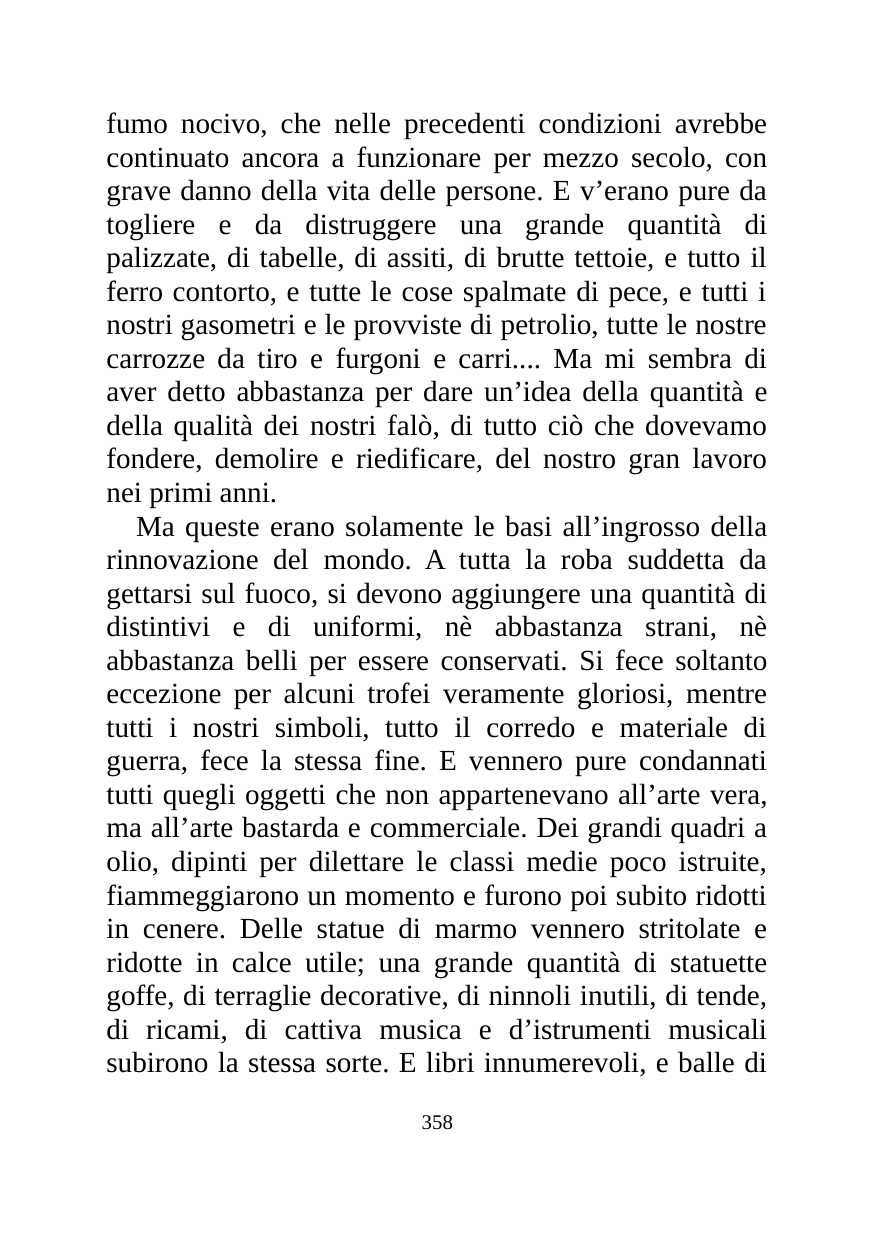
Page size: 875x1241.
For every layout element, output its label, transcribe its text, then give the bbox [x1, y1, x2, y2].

text fumo nocivo, che nelle precedenti condizioni avrebbe continuato ancora a funzionare per mezzo secolo, con grave danno della vita delle persone. E v’erano pure da togliere e da distruggere una grande quantità di palizzate, di tabelle, di assiti, di brutte tettoie, e tutto il ferro contorto, e tutte le cose spalmate di pece, e tutti i nostri gasometri e le provviste di petrolio, tutte le nostre carrozze da tiro e furgoni e carri.... Ma mi sembra di aver detto abbastanza per dare un’idea della quantità e della qualità dei nostri falò, di tutto ciò che dovevamo fondere, demolire e riedificare, del nostro gran lavoro nei primi anni. [106, 106, 768, 509]
text Ma queste erano solamente le basi all’ingrosso della rinnovazione del mondo. A tutta la roba suddetta da gettarsi sul fuoco, si devono aggiungere una quantità di distintivi e di uniformi, nè abbastanza strani, nè abbastanza belli per essere conservati. Si fece soltanto eccezione per alcuni trofei veramente gloriosi, mentre tutti i nostri simboli, tutto il corredo e materiale di guerra, fece la stessa fine. E vennero pure condannati tutti quegli oggetti che non appartenevano all’arte vera, ma all’arte bastarda e commerciale. Dei grandi quadri a olio, dipinti per dilettare le classi medie poco istruite, fiammeggiarono un momento e furono poi subito ridotti in cenere. Delle statue di marmo vennero stritolate e ridotte in calce utile; una grande quantità di statuette goffe, di terraglie decorative, di ninnoli inutili, di tende, di ricami, di cattiva musica e d’istrumenti musicali subirono la stessa sorte. E libri innumerevoli, e balle di [106, 509, 768, 1079]
